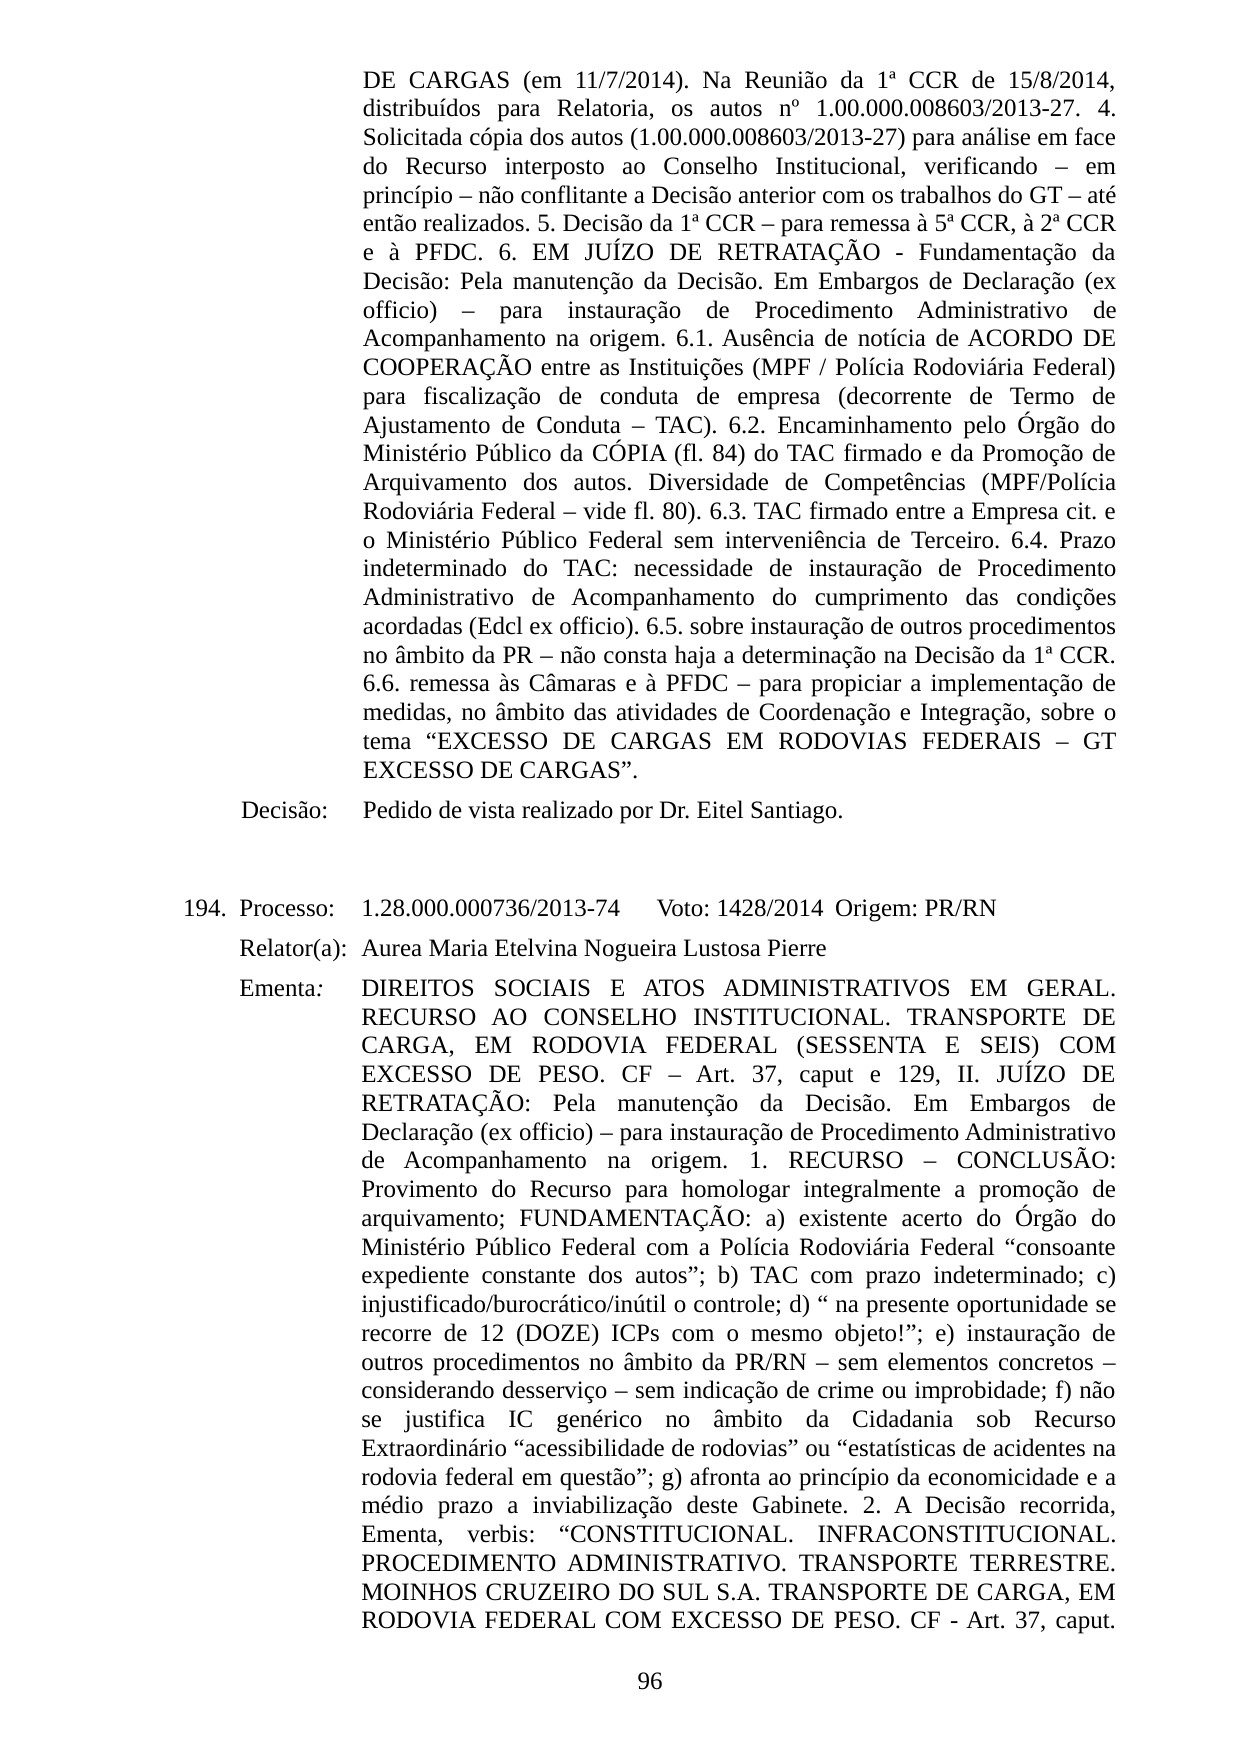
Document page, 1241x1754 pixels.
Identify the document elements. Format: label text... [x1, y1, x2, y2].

table_cell [177, 927, 233, 967]
table_cell [177, 789, 235, 829]
table_cell Ementa: [234, 968, 355, 1640]
table_header Voto: 1428/2014 [651, 887, 829, 927]
table_cell Pedido de vista realizado por Dr. Eitel Santiago. [357, 789, 1122, 829]
table_cell [177, 59, 235, 789]
table_header 194. [177, 887, 233, 927]
table_cell Decisão: [235, 789, 357, 829]
table_cell DIREITOS SOCIAIS E ATOS ADMINISTRATIVOS EM GERAL. RECURSO AO CONSELHO INSTITUCIONAL. TRANSPORTE DE CARGA, EM RODOVIA FEDERAL (SESSENTA E SEIS) COM EXCESSO DE PESO. CF – Art. 37, caput e 129, II. JUÍZO DE RETRATAÇÃO: Pela manutenção da Decisão. Em Embargos de Declaração (ex officio) – para instauração de Procedimento Administrativo de Acompanhamento na origem. 1. RECURSO – CONCLUSÃO: Provimento do Recurso para homologar integralmente a promoção de arquivamento; FUNDAMENTAÇÃO: a) existente acerto do Órgão do Ministério Público Federal com a Polícia Rodoviária Federal “consoante expediente constante dos autos”; b) TAC com prazo indeterminado; c) injustificado/burocrático/inútil o controle; d) “ na presente oportunidade se recorre de 12 (DOZE) ICPs com o mesmo objeto!”; e) instauração de outros procedimentos no âmbito da PR/RN – sem elementos concretos – considerando desserviço – sem indicação de crime ou improbidade; f) não se justifica IC genérico no âmbito da Cidadania sob Recurso Extraordinário “acessibilidade de rodovias” ou “estatísticas de acidentes na rodovia federal em questão”; g) afronta ao princípio da economicidade e a médio prazo a inviabilização deste Gabinete. 2. A Decisão recorrida, Ementa, verbis: “CONSTITUCIONAL. INFRACONSTITUCIONAL. PROCEDIMENTO ADMINISTRATIVO. TRANSPORTE TERRESTRE. MOINHOS CRUZEIRO DO SUL S.A. TRANSPORTE DE CARGA, EM RODOVIA FEDERAL COM EXCESSO DE PESO. CF - Art. 37, caput. [355, 968, 1122, 1640]
table_cell [177, 968, 233, 1640]
table_cell [235, 59, 357, 789]
table_cell DE CARGAS (em 11/7/2014). Na Reunião da 1ª CCR de 15/8/2014, distribuídos para Relatoria, os autos nº 1.00.000.008603/2013-27. 4. Solicitada cópia dos autos (1.00.000.008603/2013-27) para análise em face do Recurso interposto ao Conselho Institucional, verificando – em princípio – não conflitante a Decisão anterior com os trabalhos do GT – até então realizados. 5. Decisão da 1ª CCR – para remessa à 5ª CCR, à 2ª CCR e à PFDC. 6. EM JUÍZO DE RETRATAÇÃO - Fundamentação da Decisão: Pela manutenção da Decisão. Em Embargos de Declaração (ex officio) – para instauração de Procedimento Administrativo de Acompanhamento na origem. 6.1. Ausência de notícia de ACORDO DE COOPERAÇÃO entre as Instituições (MPF / Polícia Rodoviária Federal) para fiscalização de conduta de empresa (decorrente de Termo de Ajustamento de Conduta – TAC). 6.2. Encaminhamento pelo Órgão do Ministério Público da CÓPIA (fl. 84) do TAC firmado e da Promoção de Arquivamento dos autos. Diversidade de Competências (MPF/Polícia Rodoviária Federal – vide fl. 80). 6.3. TAC firmado entre a Empresa cit. e o Ministério Público Federal sem interveniência de Terceiro. 6.4. Prazo indeterminado do TAC: necessidade de instauração de Procedimento Administrativo de Acompanhamento do cumprimento das condições acordadas (Edcl ex officio). 6.5. sobre instauração de outros procedimentos no âmbito da PR – não consta haja a determinação na Decisão da 1ª CCR. 6.6. remessa às Câmaras e à PFDC – para propiciar a implementação de medidas, no âmbito das atividades de Coordenação e Integração, sobre o tema “EXCESSO DE CARGAS EM RODOVIAS FEDERAIS – GT EXCESSO DE CARGAS”. [357, 59, 1122, 789]
table_cell Relator(a): [234, 927, 355, 967]
table_header 1.28.000.000736/2013-74 [355, 887, 651, 927]
table_cell Aurea Maria Etelvina Nogueira Lustosa Pierre [355, 927, 1122, 967]
table_header Processo: [234, 887, 355, 927]
table_header Origem: PR/RN [829, 887, 1122, 927]
